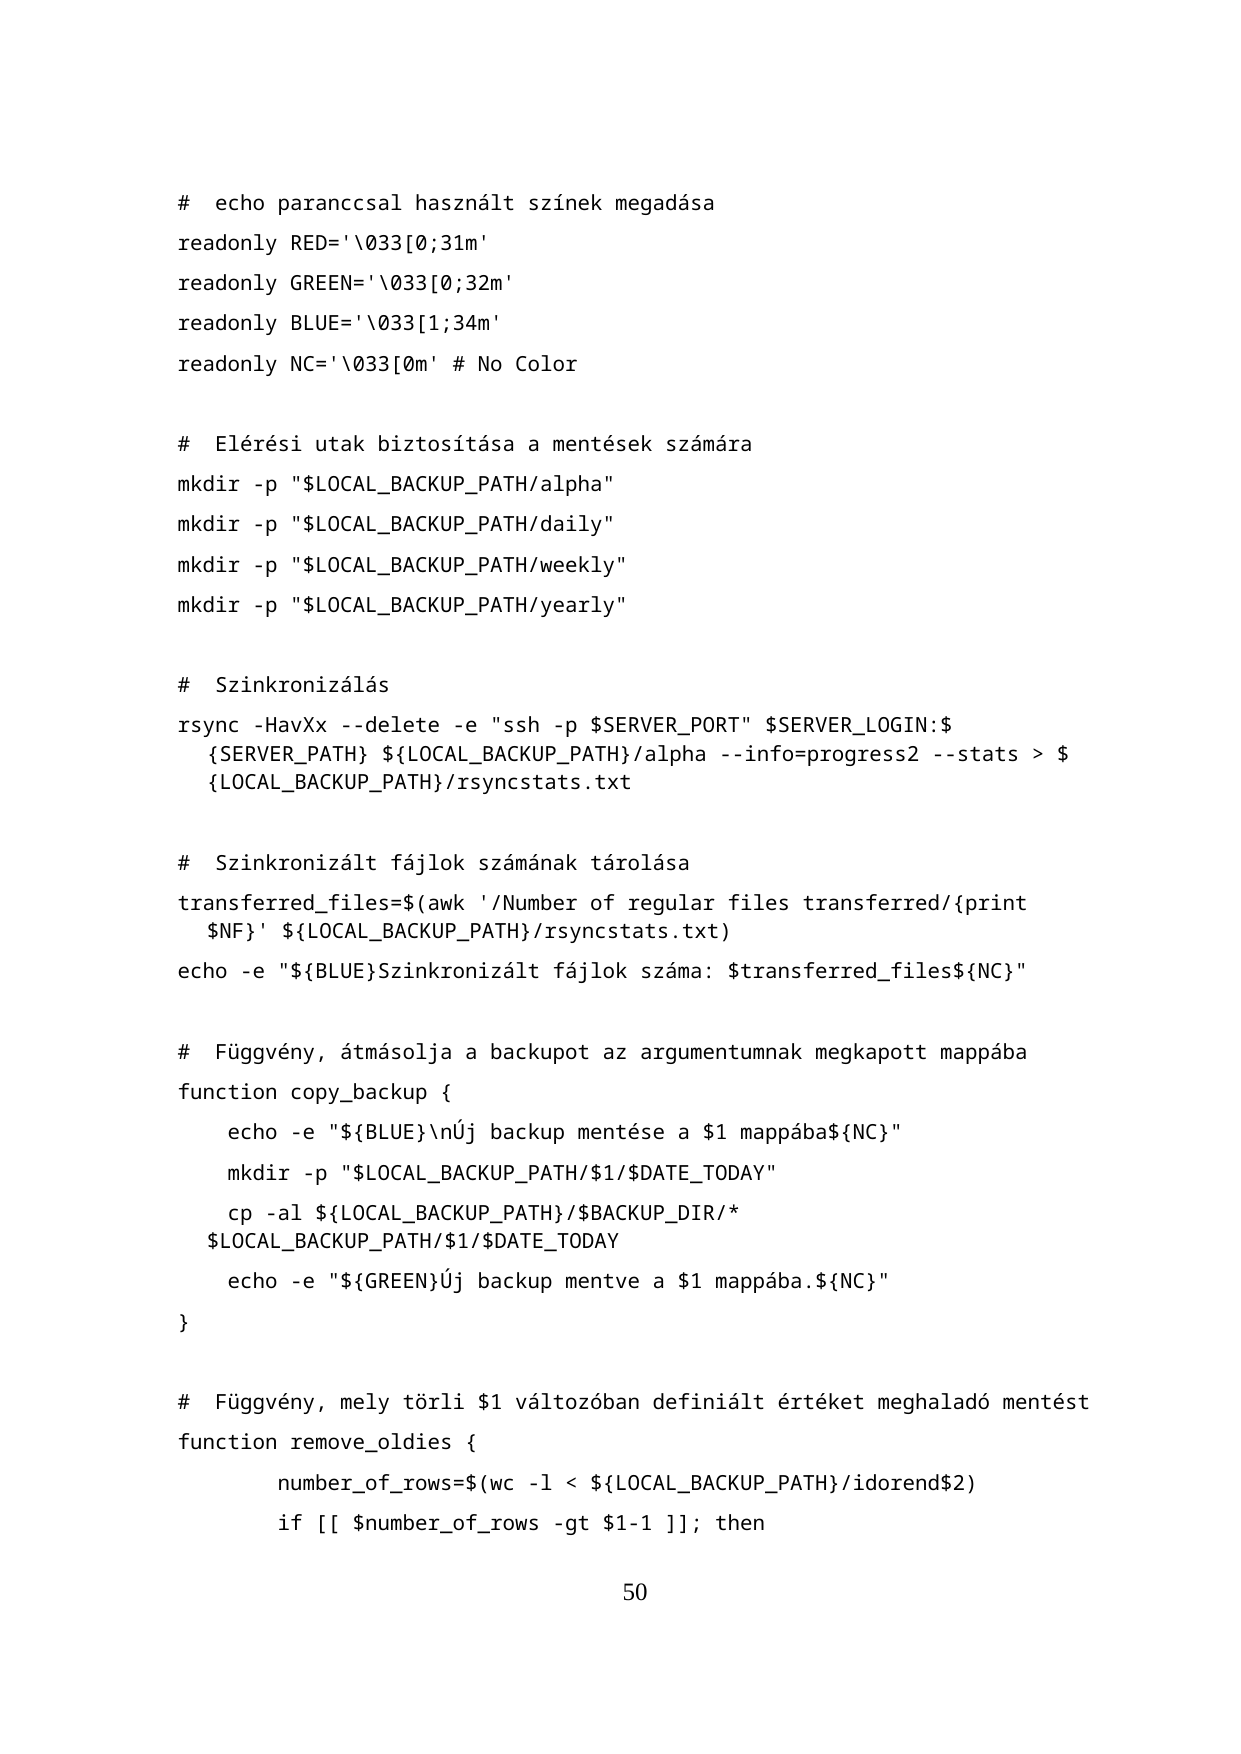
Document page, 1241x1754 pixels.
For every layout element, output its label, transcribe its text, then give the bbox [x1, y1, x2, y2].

text if [[ $number_of_rows -gt $1-1 ]]; then [177, 1508, 1093, 1536]
text readonly BLUE='\033[1;34m' [177, 308, 1093, 337]
text rsync -HavXx --delete -e "ssh -p $SERVER_PORT" $SERVER_LOGIN:${SERVER_PATH} ${LOCAL_BACKUP_PATH}/alpha --info=progress2 --stats > ${LOCAL_BACKUP_PATH}/rsyncstats.txt [177, 711, 1093, 796]
text number_of_rows=$(wc -l < ${LOCAL_BACKUP_PATH}/idorend$2) [177, 1468, 1093, 1496]
text echo -e "${BLUE}\nÚj backup mentése a $1 mappába${NC}" [177, 1117, 1093, 1146]
text function copy_backup { [177, 1077, 1093, 1106]
text function remove_oldies { [177, 1427, 1093, 1456]
text mkdir -p "$LOCAL_BACKUP_PATH/yearly" [177, 590, 1093, 618]
text echo -e "${GREEN}Új backup mentve a $1 mappába.${NC}" [177, 1267, 1093, 1295]
text # Elérési utak biztosítása a mentések számára [177, 429, 1093, 457]
text # Szinkronizálás [177, 670, 1093, 699]
text # Függvény, mely törli $1 változóban definiált értéket meghaladó mentést [177, 1387, 1093, 1416]
text mkdir -p "$LOCAL_BACKUP_PATH/weekly" [177, 550, 1093, 578]
text # echo paranccsal használt színek megadása [177, 188, 1093, 216]
text transferred_files=$(awk '/Number of regular files transferred/{print $NF}' ${LOCAL_BACKUP_PATH}/rsyncstats.txt) [177, 888, 1093, 945]
text readonly GREEN='\033[0;32m' [177, 268, 1093, 297]
text # Függvény, átmásolja a backupot az argumentumnak megkapott mappába [177, 1037, 1093, 1066]
text echo -e "${BLUE}Szinkronizált fájlok száma: $transferred_files${NC}" [177, 957, 1093, 985]
text cp -al ${LOCAL_BACKUP_PATH}/$BACKUP_DIR/* $LOCAL_BACKUP_PATH/$1/$DATE_TODAY [177, 1198, 1093, 1255]
text } [177, 1307, 1093, 1335]
text mkdir -p "$LOCAL_BACKUP_PATH/daily" [177, 509, 1093, 538]
text mkdir -p "$LOCAL_BACKUP_PATH/alpha" [177, 469, 1093, 498]
text mkdir -p "$LOCAL_BACKUP_PATH/$1/$DATE_TODAY" [177, 1158, 1093, 1186]
text readonly NC='\033[0m' # No Color [177, 349, 1093, 377]
text # Szinkronizált fájlok számának tárolása [177, 848, 1093, 876]
text readonly RED='\033[0;31m' [177, 228, 1093, 256]
